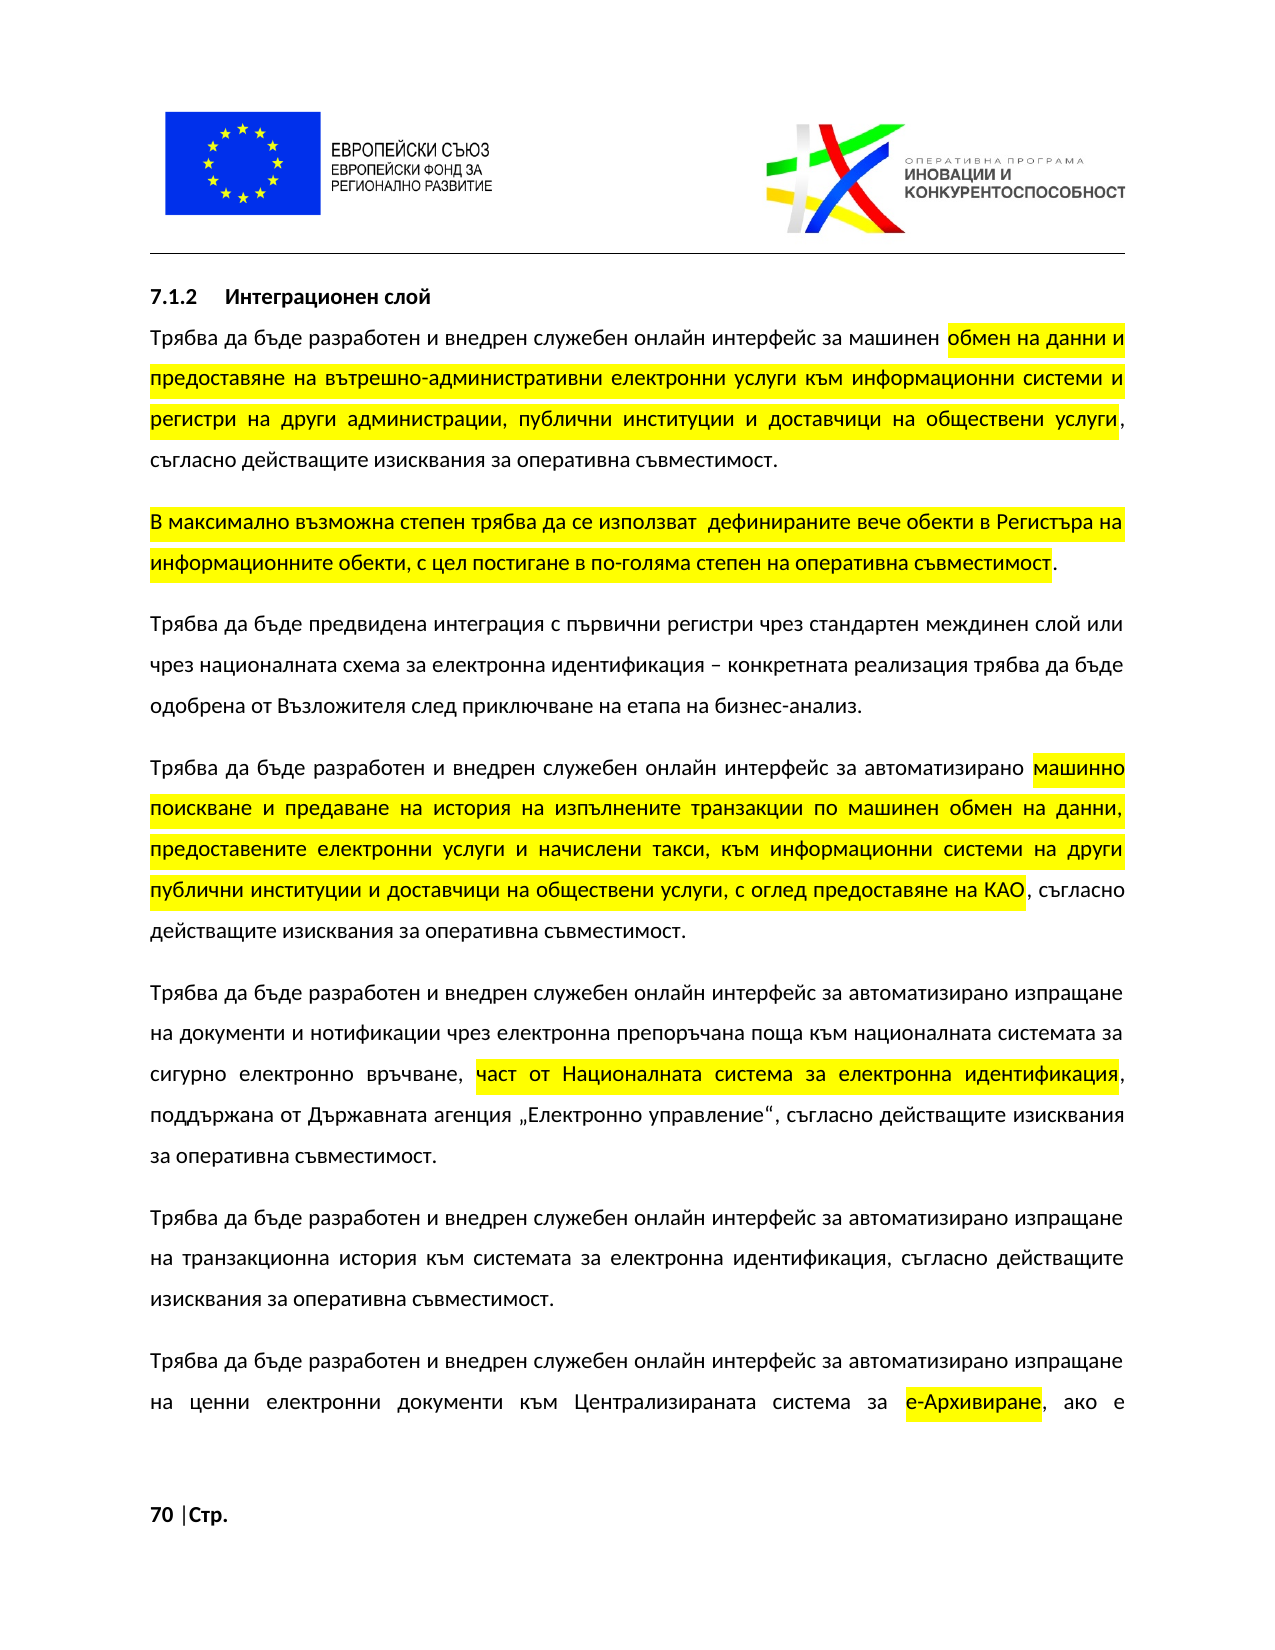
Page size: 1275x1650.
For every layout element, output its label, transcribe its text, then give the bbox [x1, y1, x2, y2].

text Трябва да бъде разработен и внедрен служебен онлайн интерфейс за машинен обмен на данни и предоставяне на вътрешно-административни електронни услуги към информационни системи и регистри на други администрации, публични институции и доставчици на обществени услуги, съгласно действащите изисквания за оперативна съвместимост. [150, 323, 1125, 481]
text Трябва да бъде разработен и внедрен служебен онлайн интерфейс за автоматизирано изпращане на транзакционна история към системата за електронна идентификация, съгласно действащите изисквания за оперативна съвместимост. [150, 1203, 1125, 1320]
subtitle Интеграционен слой [150, 282, 1125, 310]
text Трябва да бъде разработен и внедрен служебен онлайн интерфейс за автоматизирано изпращане на ценни електронни документи към Централизираната система за е-Архивиране, ако е [150, 1346, 1125, 1422]
text В максимално възможна степен трябва да се използват дефинираните вече обекти в Регистъра на информационните обекти, с цел постигане в по-голяма степен на оперативна съвместимост. [150, 507, 1125, 583]
text Трябва да бъде предвидена интеграция с първични регистри чрез стандартен междинен слой или чрез националната схема за електронна идентификация – конкретната реализация трябва да бъде одобрена от Възложителя след приключване на етапа на бизнес-анализ. [150, 609, 1125, 727]
text Трябва да бъде разработен и внедрен служебен онлайн интерфейс за автоматизирано машинно поискване и предаване на история на изпълнените транзакции по машинен обмен на данни, предоставените електронни услуги и начислени такси, към информационни системи на други публични институции и доставчици на обществени услуги, с оглед предоставяне на КАО, съгласно действащите изисквания за оперативна съвместимост. [150, 753, 1125, 952]
text Трябва да бъде разработен и внедрен служебен онлайн интерфейс за автоматизирано изпращане на документи и нотификации чрез електронна препоръчана поща към националната системата за сигурно електронно връчване, част от Националната система за електронна идентификация, поддържана от Държавната агенция „Електронно управление“, съгласно действащите изисквания за оперативна съвместимост. [150, 978, 1125, 1177]
